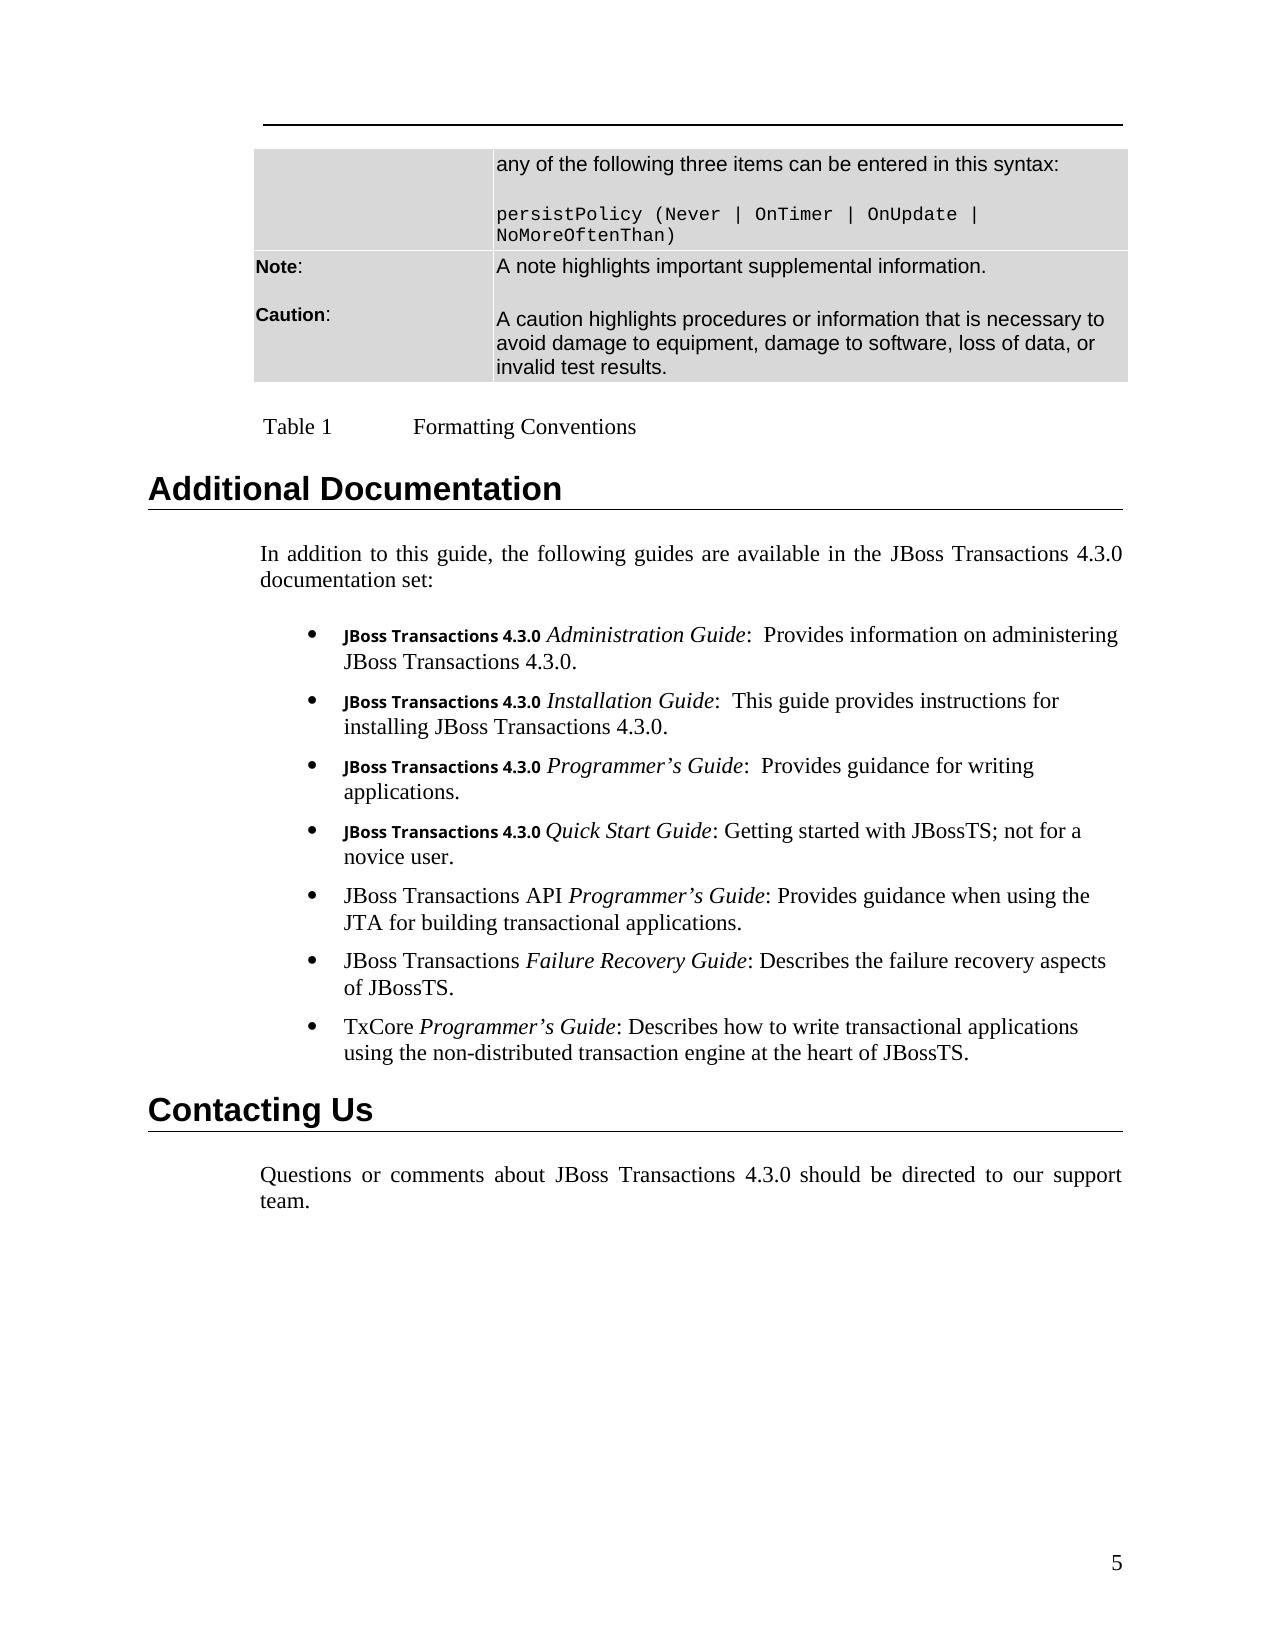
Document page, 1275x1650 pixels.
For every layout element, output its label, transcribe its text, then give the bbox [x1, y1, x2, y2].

table_cell [254, 149, 493, 250]
list JBoss Transactions Failure Recovery Guide: Describes the failure recovery aspects of JBossTS. [308, 947, 1123, 1000]
table_cell Note: Caution: [254, 251, 493, 382]
table_cell any of the following three items can be entered in this syntax: persistPolicy (Never | OnTimer | OnUpdate | NoMoreOftenThan) [494, 149, 1128, 250]
text Questions or comments about JBoss Transactions 4.3.0 should be directed to our support team. [260, 1161, 1123, 1214]
subtitle Additional Documentation [148, 469, 1123, 509]
text In addition to this guide, the following guides are available in the JBoss Transactions 4.3.0 documentation set: [260, 539, 1123, 592]
list JBoss Transactions 4.3.0 Programmer’s Guide: Provides guidance for writing applications. [308, 752, 1123, 804]
text Table 1 Formatting Conventions [263, 413, 1123, 440]
list JBoss Transactions API Programmer’s Guide: Provides guidance when using the JTA for building transactional applications. [308, 882, 1123, 935]
list TxCore Programmer’s Guide: Describes how to write transactional applications using the non-distributed transaction engine at the heart of JBossTS. [308, 1013, 1123, 1065]
table_cell A note highlights important supplemental information. A caution highlights procedures or information that is necessary to avoid damage to equipment, damage to software, loss of data, or invalid test results. [494, 251, 1128, 382]
list JBoss Transactions 4.3.0 Installation Guide: This guide provides instructions for installing JBoss Transactions 4.3.0. [308, 687, 1123, 739]
list JBoss Transactions 4.3.0 Administration Guide: Provides information on administering JBoss Transactions 4.3.0. [308, 621, 1123, 674]
subtitle Contacting Us [148, 1090, 1123, 1131]
list JBoss Transactions 4.3.0 Quick Start Guide: Getting started with JBossTS; not for a novice user. [308, 817, 1123, 870]
